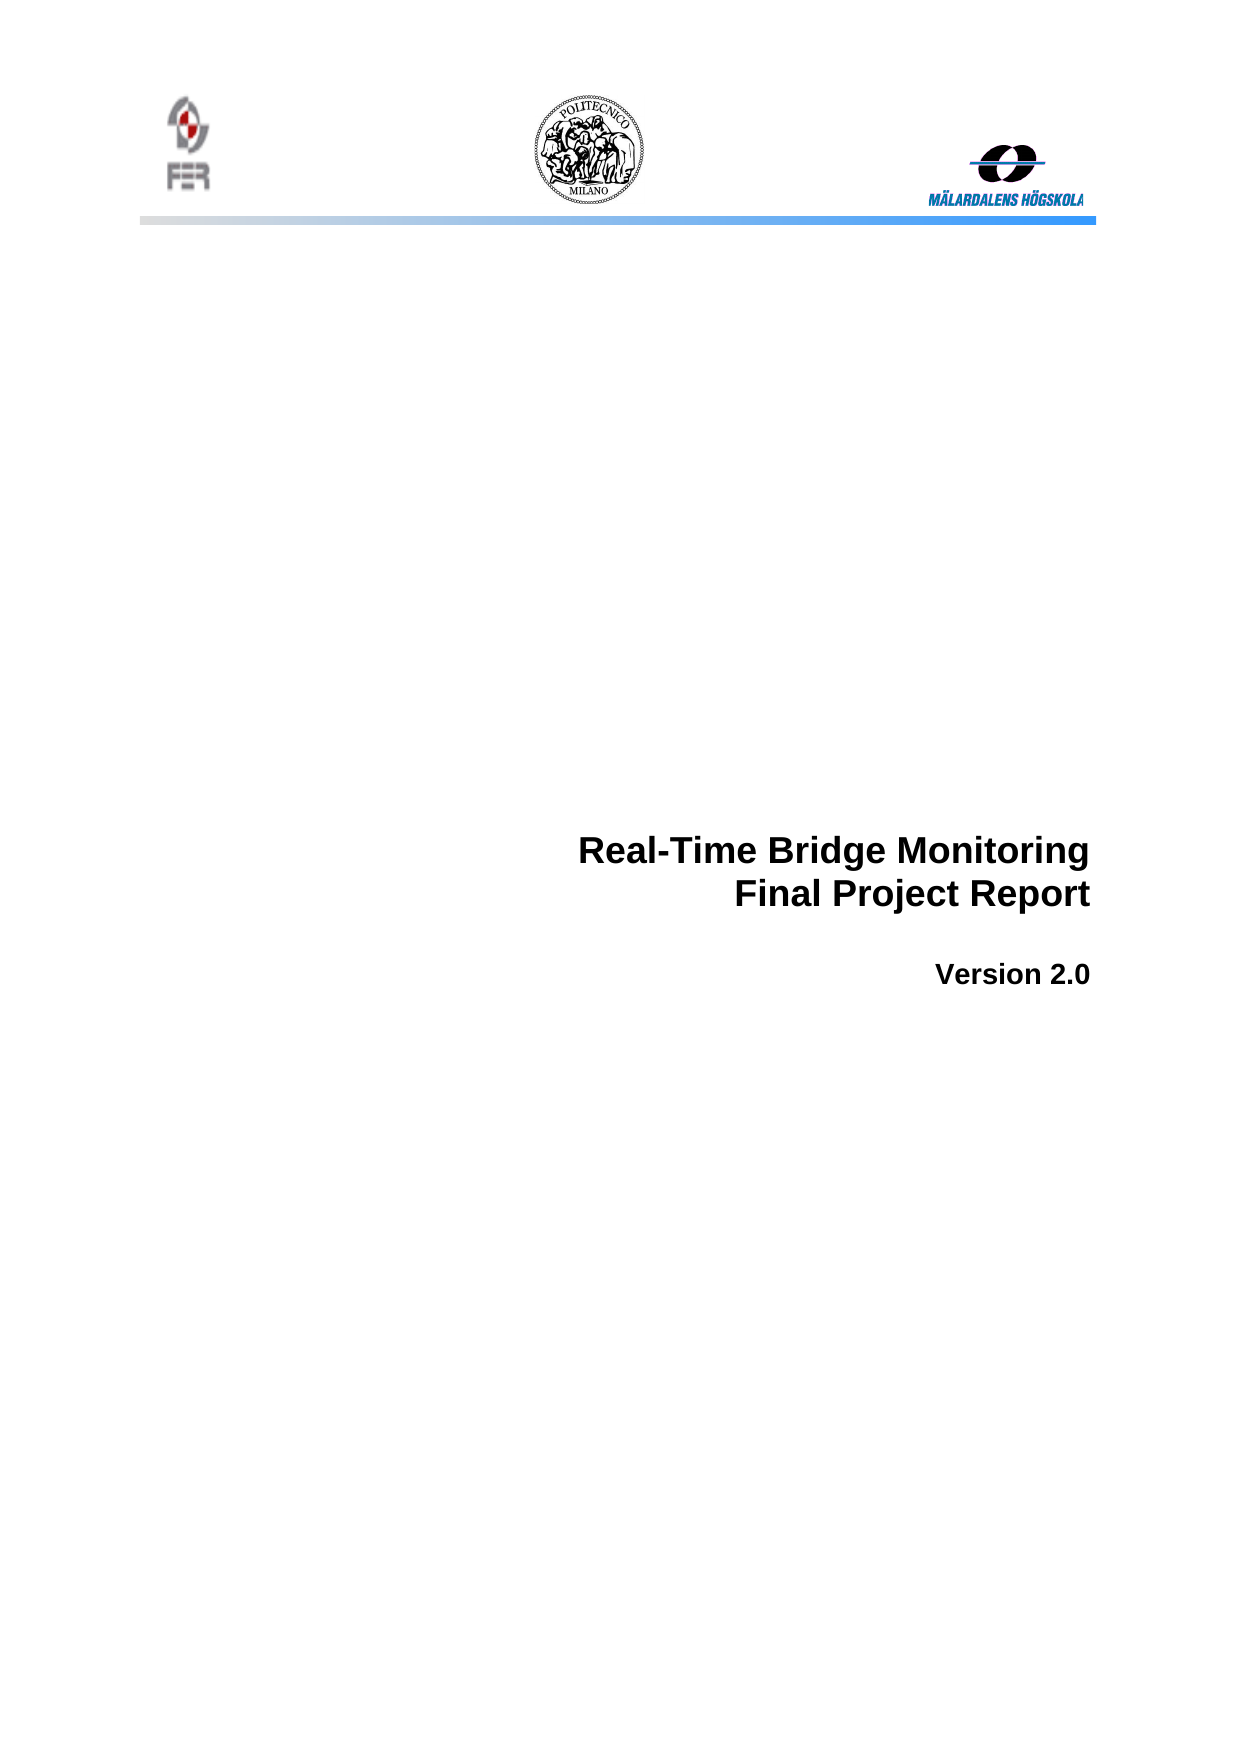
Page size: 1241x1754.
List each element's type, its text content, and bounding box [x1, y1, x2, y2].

title Real-Time Bridge Monitoring [150, 828, 1090, 871]
title Version 2.0 [150, 957, 1090, 991]
title Final Project Report [150, 871, 1090, 914]
picture [534, 95, 645, 204]
picture [928, 145, 1084, 206]
picture [166, 84, 211, 204]
